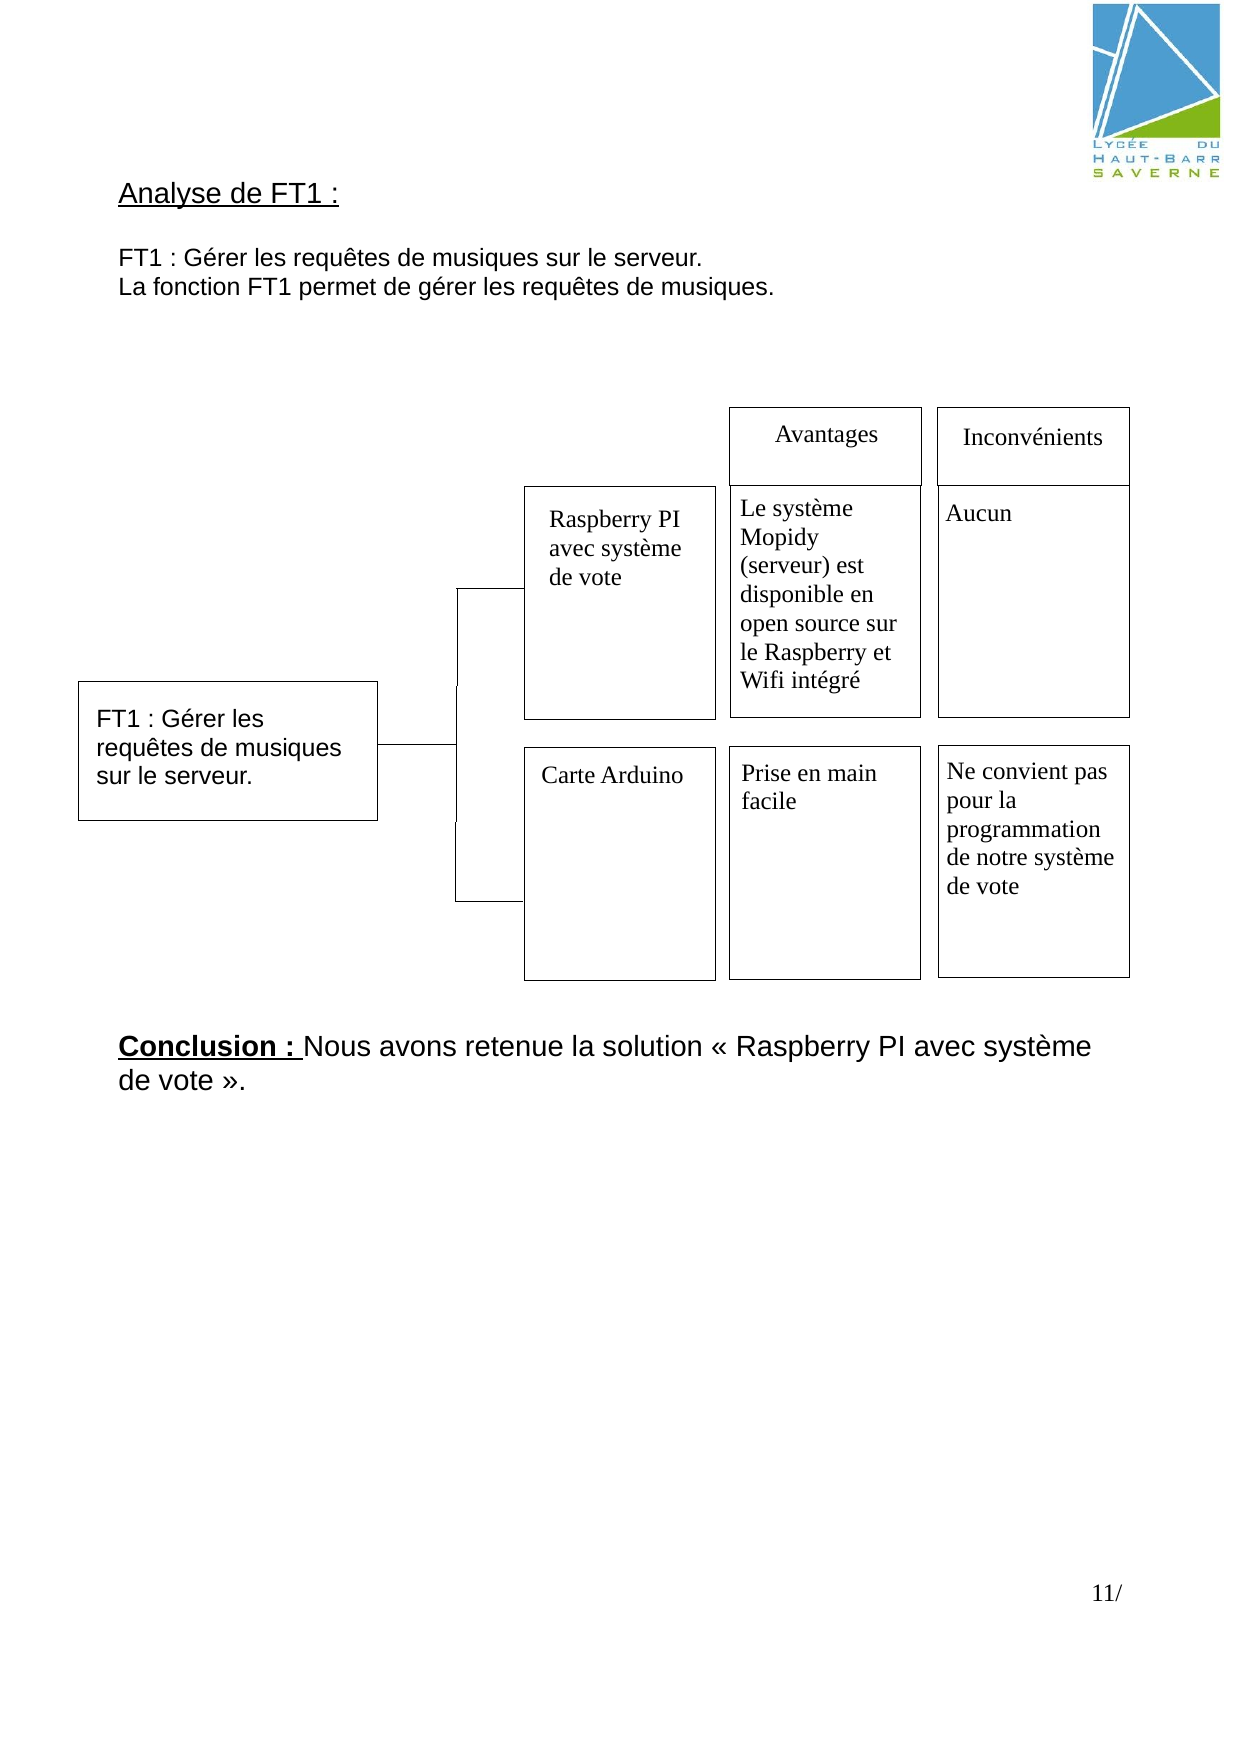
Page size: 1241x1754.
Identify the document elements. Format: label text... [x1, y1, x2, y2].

text FT1 : Gérer les requêtes de musiques sur le serveur. [118, 243, 1122, 272]
text La fonction FT1 permet de gérer les requêtes de musiques. [118, 272, 1122, 301]
picture [1087, 0, 1224, 185]
text Analyse de FT1 : [118, 176, 1122, 210]
text Conclusion : Nous avons retenue la solution « Raspberry PI avec système de vote ». [118, 1029, 1122, 1096]
